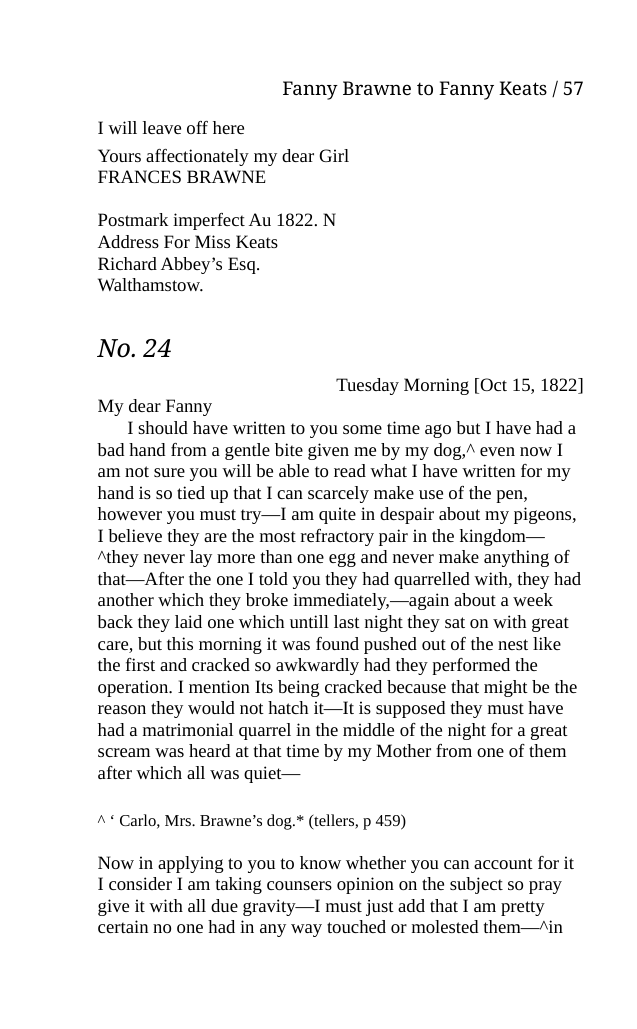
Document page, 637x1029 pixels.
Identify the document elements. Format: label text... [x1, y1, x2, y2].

text I should have written to you some time ago but I have had a bad hand from a gentle bite given me by my dog,^ even now I am not sure you will be able to read what I have written for my hand is so tied up that I can scarcely make use of the pen, however you must try—I am quite in despair about my pigeons, I believe they are the most refractory pair in the kingdom—^they never lay more than one egg and never make anything of that—After the one I told you they had quarrelled with, they had another which they broke immediately,—again about a week back they laid one which untill last night they sat on with great care, but this morning it was found pushed out of the nest like the first and cracked so awkwardly had they performed the operation. I mention Its being cracked because that might be the reason they would not hatch it—It is supposed they must have had a matrimonial quarrel in the middle of the night for a great scream was heard at that time by my Mother from one of them after which all was quiet— [97, 417, 583, 783]
text Walthamstow. [97, 274, 583, 296]
subtitle No. 24 [97, 331, 583, 365]
text Richard Abbey’s Esq. [97, 252, 583, 274]
text Yours affectionately my dear Girl [97, 145, 583, 166]
text Now in applying to you to know whether you can account for it I consider I am taking counsers opinion on the subject so pray give it with all due gravity—I must just add that I am pretty certain no one had in any way touched or molested them—^in [97, 852, 583, 938]
text My dear Fanny [97, 395, 583, 417]
text Postmark imperfect Au 1822. N [97, 209, 583, 231]
text Address For Miss Keats [97, 231, 583, 252]
text Tuesday Morning [Oct 15, 1822] [97, 374, 583, 395]
text ^ ‘ Carlo, Mrs. Brawne’s dog.* (tellers, p 459) [97, 811, 583, 830]
text I will leave off here [97, 117, 583, 139]
text FRANCES BRAWNE [97, 166, 583, 188]
